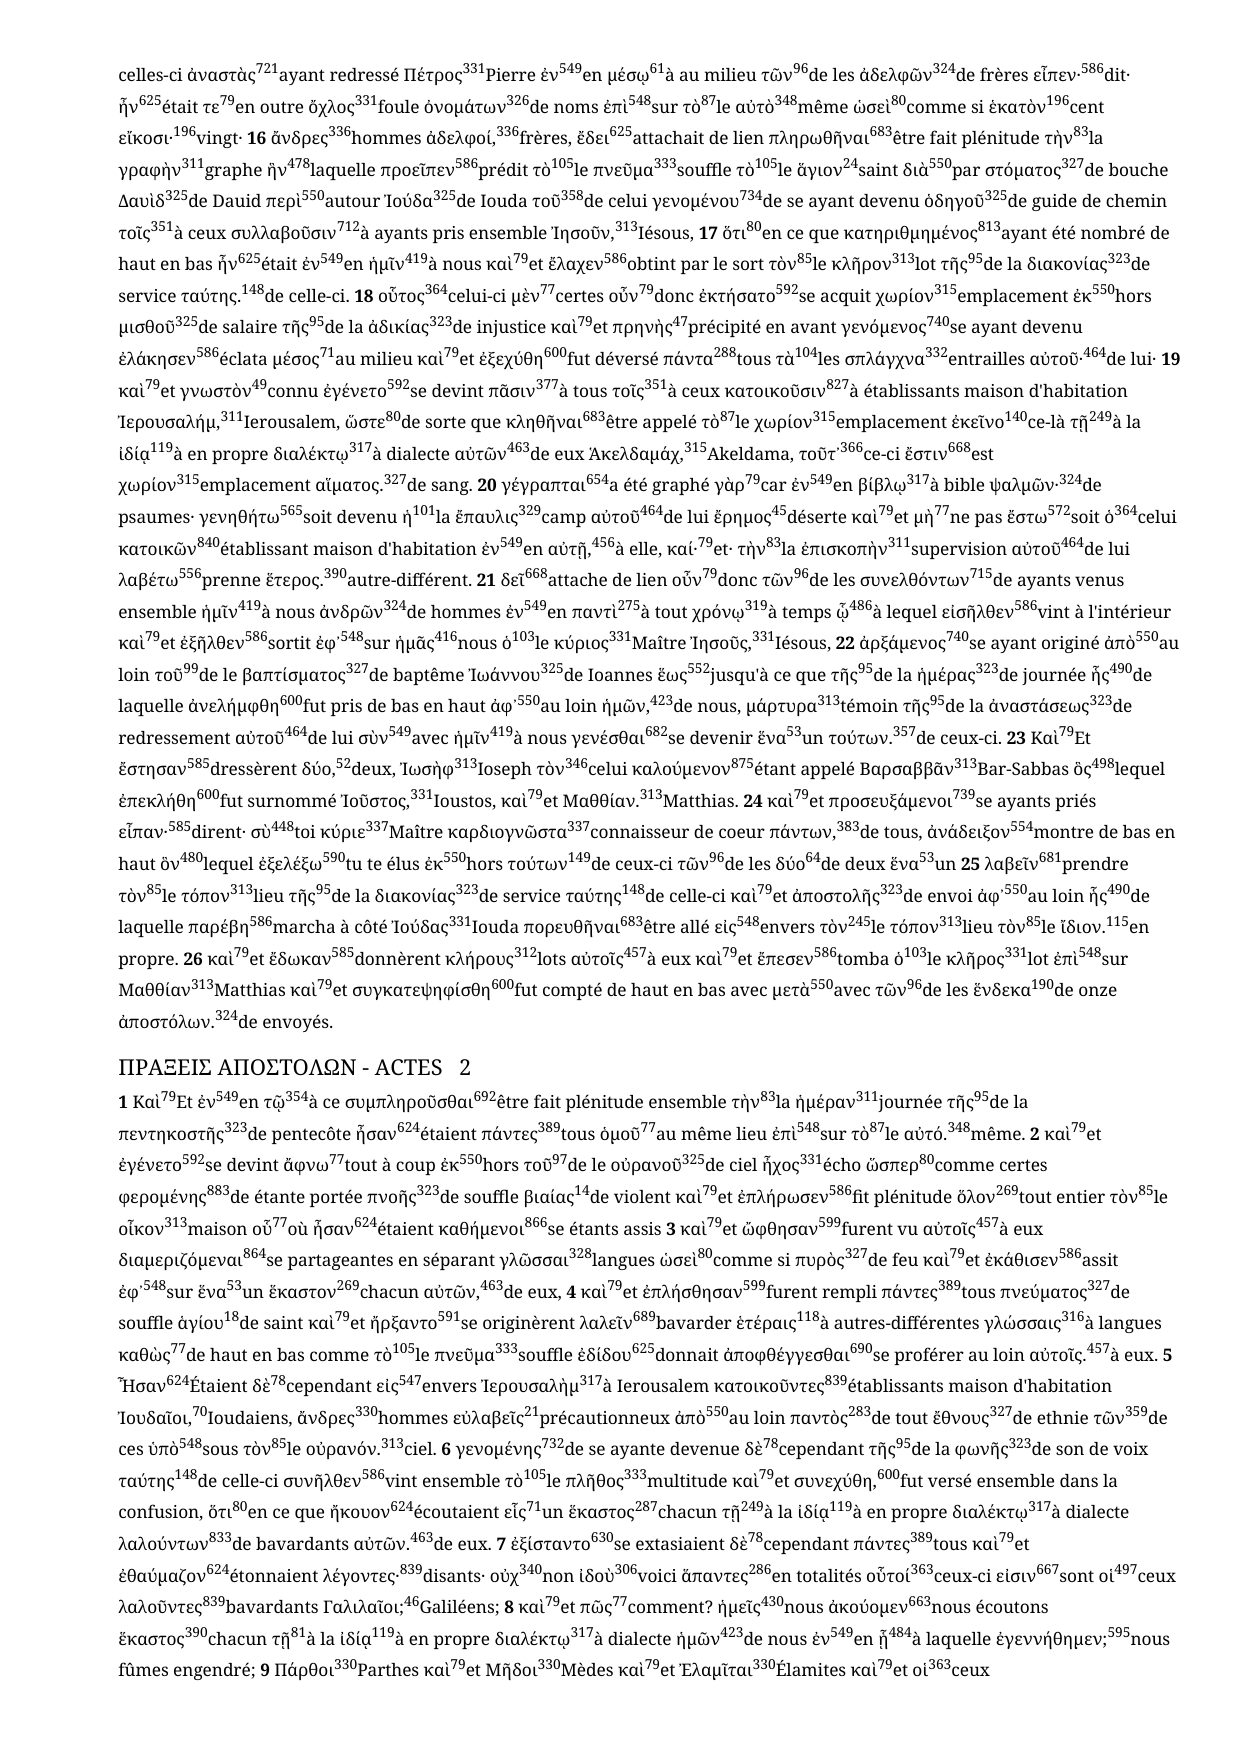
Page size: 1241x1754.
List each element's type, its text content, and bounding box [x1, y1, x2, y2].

text 1 Καὶ79Et ἐν549en τῷ354à ce συμπληροῦσθαι692être fait plénitude ensemble τὴν83la ἡμέραν311journée τῆς95de la πεντηκοστῆς323de pentecôte ἦσαν624étaient πάντες389tous ὁμοῦ77au même lieu ἐπὶ548sur τὸ87le αὐτό.348même. 2 καὶ79et ἐγένετο592se devint ἄφνω77tout à coup ἐκ550hors τοῦ97de le οὐρανοῦ325de ciel ἦχος331écho ὥσπερ80comme certes φερομένης883de étante portée πνοῆς323de souffle βιαίας14de violent καὶ79et ἐπλήρωσεν586fit plénitude ὅλον269tout entier τὸν85le οἶκον313maison οὗ77où ἦσαν624étaient καθήμενοι866se étants assis 3 καὶ79et ὤφθησαν599furent vu αὐτοῖς457à eux διαμεριζόμεναι864se partageantes en séparant γλῶσσαι328langues ὡσεὶ80comme si πυρὸς327de feu καὶ79et ἐκάθισεν586assit ἐφ᾽548sur ἕνα53un ἕκαστον269chacun αὐτῶν,463de eux, 4 καὶ79et ἐπλήσθησαν599furent rempli πάντες389tous πνεύματος327de souffle ἁγίου18de saint καὶ79et ἤρξαντο591se originèrent λαλεῖν689bavarder ἑτέραις118à autres-différentes γλώσσαις316à langues καθὼς77de haut en bas comme τὸ105le πνεῦμα333souffle ἐδίδου625donnait ἀποφθέγγεσθαι690se proférer au loin αὐτοῖς.457à eux. 5 Ἦσαν624Étaient δὲ78cependant εἰς547envers Ἰερουσαλὴμ317à Ierousalem κατοικοῦντες839établissants maison d'habitation Ἰουδαῖοι,70Ioudaiens, ἄνδρες330hommes εὐλαβεῖς21précautionneux ἀπὸ550au loin παντὸς283de tout ἔθνους327de ethnie τῶν359de ces ὑπὸ548sous τὸν85le οὐρανόν.313ciel. 6 γενομένης732de se ayante devenue δὲ78cependant τῆς95de la φωνῆς323de son de voix ταύτης148de celle-ci συνῆλθεν586vint ensemble τὸ105le πλῆθος333multitude καὶ79et συνεχύθη,600fut versé ensemble dans la confusion, ὅτι80en ce que ἤκουον624écoutaient εἷς71un ἕκαστος287chacun τῇ249à la ἰδίᾳ119à en propre διαλέκτῳ317à dialecte λαλούντων833de bavardants αὐτῶν.463de eux. 7 ἐξίσταντο630se extasiaient δὲ78cependant πάντες389tous καὶ79et ἐθαύμαζον624étonnaient λέγοντες·839disants· οὐχ340non ἰδοὺ306voici ἅπαντες286en totalités οὗτοί363ceux-ci εἰσιν667sont οἱ497ceux λαλοῦντες839bavardants Γαλιλαῖοι;46Galiléens; 8 καὶ79et πῶς77comment? ἡμεῖς430nous ἀκούομεν663nous écoutons ἕκαστος390chacun τῇ81à la ἰδίᾳ119à en propre διαλέκτῳ317à dialecte ἡμῶν423de nous ἐν549en ᾗ484à laquelle ἐγεννήθημεν;595nous fûmes engendré; 9 Πάρθοι330Parthes καὶ79et Μῆδοι330Mèdes καὶ79et Ἐλαμῖται330Élamites καὶ79et οἱ363ceux κατοικοῦντες839établissants maison d'habitation τὴν83la Μεσοποταμίαν,311Mésopotamie, Ἰουδαίαν311Ioudaia τε79en outre καὶ79et Καππαδοκίαν,311Kapadokya, Πόντον313Pontus καὶ79et τὴν83la Ἀσίαν,311Asie, 10 Φρυγίαν311Phrygie τε79en outre καὶ79et Παμφυλίαν,311Pamphylie, Αἴγυπτον311Égypte καὶ79et τὰ86les μέρη314parts τῆς95de la Λιβύης323de Libye τῆς356de celle κατὰ548selon Κυρήνην,311Cyrène, καὶ79et οἱ363ceux ἐπιδημοῦντες839surpeuplants Ῥωμαῖοι,70Romains, 11 Ἰουδαῖοί70Ioudaiens τε79en outre καὶ79et προσήλυτοι,330prosélytes, Κρῆτες330Crétois καὶ79et Ἄραβες,330Arabes, ἀκούομεν663nous écoutons λαλούντων833de bavardants αὐτῶν463de eux ταῖς88à les ἡμετέραις221à notres γλώσσαις316à langues τὰ86les μεγαλεῖα54grandioses τοῦ97de le θεοῦ.325de Dieu. 12 ἐξίσταντο630se extasiaient δὲ78cependant πάντες389tous καὶ79et διηποροῦντο,630se hésitaient complètement, ἄλλος390autre πρὸς548vers ἄλλον373autre λέγοντες·839disants· τί412quel θέλει668veut τοῦτο348ce-ci εἶναι;689être; 13 ἕτεροι389autres-différents δὲ78cependant διαχλευάζοντες839moquants au travers ἔλεγον624disaient ὅτι80en ce que γλεύκους327de moût μεμεστωμένοι812ayants étés rendus pleins εἰσίν.667sont. 14 Σταθεὶς760Ayant été dressé δὲ78cependant ὁ103le Πέτρος331Pierre σὺν549avec τοῖς90à les ἕνδεκα58à onze ἐπῆρεν586suréleva τὴν83la φωνὴν311son de voix αὐτοῦ464de lui καὶ79et ἀπεφθέγξατο592se proféra au loin αὐτοῖς·457à eux· ἄνδρες336hommes Ἰουδαῖοι75Ioudaiens καὶ79et οἱ368ceux κατοικοῦντες844établissants maison d'habitation Ἰερουσαλὴμ311Ierousalem πάντες,393tous, τοῦτο366ce-ci ὑμῖν438à vous γνωστὸν49connu ἔστω572soit καὶ79et ἐνωτίσασθε557que vous vous prêtez l'oreille τὰ86les ῥήματά314oraux μου.424de moi. 15 οὐ77non γὰρ79car ὡς80comme ὑμεῖς447vous ὑπολαμβάνετε665vous prenez en dessous οὗτοι363ceux-ci μεθύουσιν,667délirent en ivresse, ἔστιν668est γὰρ79car ὥρα329heure τρίτη212troisième τῆς95de la ἡμέρας,323de journée, 16 ἀλλὰ79mais τοῦτό366ce-ci ἐστιν668est τὸ366ce εἰρημένον815ayant été dit διὰ550par τοῦ97de le προφήτου325de prophète Ἰωήλ·325de Ioel· 17 καὶ79et ἔσται612se sera ἐν549en ταῖς88à les ἐσχάταις205à dernières ἡμέραις,316à journées, λέγει668dit ὁ103le θεός,331Dieu, ἐκχεῶ602je déverserai ἀπὸ550au loin τοῦ99de le πνεύματός327de souffle μου424de moi ἐπὶ548sur πᾶσαν267toute σάρκα,311chair, καὶ79et προφητεύσουσιν605prophétiseront οἱ102les υἱοὶ330fils ὑμῶν441de vous καὶ79et αἱ100les θυγατέρες328filles ὑμῶν441de vous καὶ79et οἱ102les νεανίσκοι330adolescents ὑμῶν441de vous ὁράσεις310visions ὄψονται611se verront καὶ79et οἱ102les πρεσβύτεροι70plus anciens ὑμῶν441de vous ἐνυπνίοις320à rêves ἐνυπνιασθήσονται·618seront rêvé· 18 καί79et γε340du moins ἐπὶ548sur τοὺς84les δούλους312mâles esclaves μου424de moi καὶ79et ἐπὶ548sur τὰς82les δούλας310femelles esclaves μου424de moi ἐν549en ταῖς88à les ἡμέραις316à journées ἐκείναις141à celles-là ἐκχεῶ602je déverserai ἀπὸ550au loin τοῦ99de le πνεύματός327de souffle μου,424de moi, καὶ79et προφητεύσουσιν.605prophétiseront. 19 καὶ79et δώσω602je donnerai τέρατα314prodiges ἐν549en τῷ91à le οὐρανῷ319à ciel ἄνω77en haut καὶ79et σημεῖα314signes ἐπὶ550sur τῆς95de la γῆς323de terre κάτω,77vers le bas, αἷμα315sang καὶ79et πῦρ315feu καὶ79et ἀτμίδα311vapeur καπνοῦ.325de fumée. 20 ὁ103le ἥλιος331soleil μεταστραφήσεται619sera tourné au-delà εἰς548envers σκότος315ténèbre καὶ79et ἡ101la σελήνη329lune εἰς548envers αἷμα,315sang, πρὶν80avant ἐλθεῖν681venir ἡμέραν311journée κυρίου325de Maître τὴν83la μεγάλην2grande καὶ79et ἐπιφανῆ.2épiphane. 21 καὶ79et ἔσται612se sera πᾶς390tout ὃς498lequel ἂν340le cas échéant ἐπικαλέσηται905que se surnomme τὸ87le ὄνομα315nom κυρίου325de Maître σωθήσεται.619sera sauvé. 22 Ἄνδρες336Hommes Ἰσραηλῖται,336Israélites, ἀκούσατε553écoutez τοὺς84les λόγους312discours τούτους·137ceux-ci· Ἰησοῦν313Iésous τὸν85le Ναζωραῖον,313Nazoréen, ἄνδρα313homme ἀποδεδειγμένον796ayant été montré loin ἀπὸ550au loin τοῦ97de le θεοῦ325de Dieu εἰς548envers ὑμᾶς436vous δυνάμεσιν316à puissances καὶ79et τέρασιν320à prodiges καὶ79et σημείοις320à signes οἷς487à lesquels ἐποίησεν586fit δι᾽550par αὐτοῦ464de lui ὁ103le θεὸς331Dieu ἐν549en μέσῳ61à au milieu ὑμῶν441de vous καθὼς77de haut en bas comme αὐτοὶ523vous-mêmes οἴδατε,639vous avez su, 23 τοῦτον346celui-ci τῇ89à la ὡρισμένῃ799à ayante étée délimitée βουλῇ317à dessein καὶ79et προγνώσει317à préconnaissance τοῦ97de le θεοῦ325de Dieu ἔκδοτον53livré διὰ550par χειρὸς323de main ἀνόμων64de sans lois προσπήξαντες720ayants fichés auprès ἀνείλατε,583vous saisîtes de bas en haut, 24 ὃν480lequel ὁ103le θεὸς331Dieu ἀνέστησεν586redressa λύσας721ayant délié τὰς82les ὠδῖνας310douleurs d'accouchements τοῦ97de le θανάτου,325de trépas, καθότι80de haut en bas en ce que οὐκ77non ἦν625était δυνατὸν49puissant κρατεῖσθαι692être saisi avec force αὐτὸν452lui ὑπ᾽550sous αὐτοῦ.464de lui. 25 Δαυὶδ331Dauid γὰρ79car λέγει668dit εἰς548envers αὐτόν·452lui· προορώμην627je me voyais en avant τὸν85le κύριον313Maître ἐνώπιόν552en devant μου424de moi διὰ550par παντός,384de tout, ὅτι80en ce que ἐκ550hors δεξιῶν66de droits μού424de moi ἐστιν668est ἵνα80afin que μὴ77ne pas σαλευθῶ.907que je sois ébranlé. 26 διὰ548par le fait de τοῦτο348ce-ci ηὐφράνθη600fut réjoui ἡ101la καρδία329coeur μου424de moi καὶ79et ἠγαλλιάσατο592se exulta ἡ101la γλῶσσά329langue μου,424de moi, ἔτι77encore δὲ78cependant καὶ77aussi ἡ101la σάρξ329chair μου424de moi κατασκηνώσει606dressera la tente de haut en bas ἐπ᾽549sur ἐλπίδι,317à espérance, 27 ὅτι80en ce que οὐκ77non ἐγκαταλείψεις604tu délaisseras en contrebas τὴν83la ψυχήν311âme μου424de moi εἰς548envers ᾅδην313séjour des morts οὐδὲ79non cependant δώσεις604tu donneras τὸν85le ὅσιόν53sacré σου442de toi ἰδεῖν681voir διαφθοράν.311corruption à travers. 28 ἐγνώρισάς584tu fis connaître μοι420à moi ὁδοὺς310chemins ζωῆς,323de vie, πληρώσεις604tu feras plénitude με417moi εὐφροσύνης323de réjouissance μετὰ550avec τοῦ99de le προσώπου327de face σου.442de toi. 29 Ἄνδρες336Hommes ἀδελφοί,336frères, ἐξὸν842étant permis εἰπεῖν681dire μετὰ550avec παρρησίας323de oralité franche πρὸς548vers ὑμᾶς436vous περὶ550autour τοῦ97de le πατριάρχου325de patriarche Δαυὶδ325de Dauid ὅτι80en ce que καὶ79et ἐτελεύτησεν586parvint à l'achèvement καὶ79et ἐτάφη,600fut enseveli, καὶ79et τὸ105le μνῆμα333monument αὐτοῦ464de lui ἔστιν668est ἐν549en ἡμῖν419à nous ἄχρι552jusqu'à l'extrémité τῆς95de la ἡμέρας323de journée ταύτης.148de celle-ci. 30 προφήτης331prophète οὖν79donc ὑπάρχων840subsistant καὶ79et εἰδὼς783ayant su ὅτι80en ce que ὅρκῳ319à serment ὤμοσεν586jura αὐτῷ458à lui ὁ103le θεὸς331Dieu ἐκ550hors καρποῦ325de fruit τῆς95de la ὀσφύος323de flanc αὐτοῦ464de lui καθίσαι681asseoir ἐπὶ548sur τὸν85le θρόνον313trône αὐτοῦ,464de lui, 31 προϊδὼν721ayant vu en avant ἐλάλησεν586bavarda περὶ550autour τῆς95de la ἀναστάσεως323de redressement τοῦ97de le Χριστοῦ325de Christ ὅτι80en ce que οὔτε79ni ἐγκατελείφθη600fut délaissé en contrebas εἰς548envers ᾅδην313séjour des morts οὔτε79ni ἡ101la σὰρξ329chair αὐτοῦ464de lui εἶδεν586vit διαφθοράν.311corruption à travers. 32 τοῦτον138celui-ci τὸν85le Ἰησοῦν313Iésous ἀνέστησεν586redressa ὁ103le θεός,331Dieu, οὗ492de lequel πάντες389tous ἡμεῖς430nous ἐσμεν663nous sommes μάρτυρες·330témoins· 33 τῇ89à la δεξιᾷ57à droite οὖν79donc τοῦ97de le θεοῦ325de Dieu ὑψωθείς,760ayant été haussé, τήν83la τε79en outre ἐπαγγελίαν311promesse τοῦ99de le πνεύματος327de souffle τοῦ99de le ἁγίου18de saint λαβὼν721ayant pris παρὰ550à côté τοῦ97de le πατρός,325de père, ἐξέχεεν586déversa τοῦτο348ce-ci ὃ482lequel ὑμεῖς447vous [καὶ]79[et] βλέπετε665vous regardez καὶ79et ἀκούετε.665vous écoutez. 34 οὐ77non γὰρ79car Δαυὶδ331Dauid ἀνέβη586monta εἰς548envers τοὺς84les οὐρανούς,312cieux, λέγει668dit δὲ78cependant αὐτός·542lui-même· εἶπεν586dit [ὁ]364[celui] κύριος331Maître τῷ91à le κυρίῳ319à Maître μου·424de moi· κάθου574te sois assis ἐκ550hors δεξιῶν66de droits μου,424de moi, 35 ἕως80jusqu'à ce que ἂν340le cas échéant θῶ895que je pose τοὺς84les ἐχθρούς52ennemis σου442de toi ὑποπόδιον315sous-pied τῶν96de les ποδῶν324de pieds σου.442de toi. 36 ἀσφαλῶς77en sécurité οὖν79donc γινωσκέτω572connaisse πᾶς287tout οἶκος331maison Ἰσραὴλ325de Israël ὅτι80en ce que καὶ79et κύριον313Maître αὐτὸν452lui καὶ79et χριστὸν313Christ ἐποίησεν586fit ὁ103le θεός,331Dieu, τοῦτον138celui-ci τὸν85le Ἰησοῦν313Iésous ὃν480lequel ὑμεῖς447vous ἐσταυρώσατε.583vous crucifiâtes. 37 Ἀκούσαντες720Ayants écoutés δὲ78cependant κατενύγησαν599furent piqué de haut en bas τὴν83la καρδίαν311coeur εἶπόν585dirent τε79en outre πρὸς548vers τὸν85le Πέτρον313Pierre καὶ79et τοὺς84les λοιποὺς114restants ἀποστόλους·312envoyés· τί399quel ποιήσωμεν,894que nous fassions, ἄνδρες336hommes ἀδελφοί;336frères; 38 Πέτρος331Pierre δὲ78cependant πρὸς548vers αὐτούς·451eux· μετανοήσατε,553transintelligez, [φησίν,]668[déclare,] καὶ79et βαπτισθήτω565soit baptisé ἕκαστος390chacun ὑμῶν441de vous ἐπὶ549sur τῷ93à le ὀνόματι321à nom Ἰησοῦ325de Iésous Χριστοῦ325de Christ εἰς548envers ἄφεσιν311abandon τῶν94de les ἁμαρτιῶν322de fautes ὑμῶν441de vous καὶ79et λήμψεσθε609vous vous prendrez τὴν83la δωρεὰν311gratification τοῦ99de le ἁγίου18de saint πνεύματος.327de souffle. 39 ὑμῖν438à vous γάρ79car ἐστιν668est ἡ101la ἐπαγγελία329promesse καὶ79et τοῖς92à les τέκνοις320à enfants ὑμῶν441de vous καὶ79et πᾶσιν274à tous τοῖς351à ceux εἰς548envers μακράν,77longuement, ὅσους479autant lesquels ἂν340le cas échéant προσκαλέσηται905que se appelle auprès κύριος331Maître ὁ103le θεὸς331Dieu ἡμῶν.423de nous. 40 ἑτέροις120à autres-différents τε79en outre λόγοις318à discours πλείοσιν274à plus nombreusement διεμαρτύρατο592se passa témoignage καὶ79et παρεκάλει625appelait à côté αὐτοὺς451eux λέγων·840disant· σώθητε562soyez sauvés ἀπὸ550au loin τῆς95de la γενεᾶς323de génération τῆς95de la σκολιᾶς14de tordue ταύτης.148de celle-ci. 41 οἱ363ceux μὲν77certes οὖν79donc ἀποδεξάμενοι739se ayants acceptés loin τὸν85le λόγον313discours αὐτοῦ464de lui ἐβαπτίσθησαν599furent baptisé καὶ79et προσετέθησαν599furent apposé ἐν549en τῇ89à la ἡμέρᾳ317à journée ἐκείνῃ142à celle-là ψυχαὶ328âmes ὡσεὶ77comme si τρισχίλιαι.68trois mille. 42 Ἦσαν624Étaient δὲ78cependant προσκαρτεροῦντες839endurants auprès τῇ89à la διδαχῇ317à enseignement τῶν96de les ἀποστόλων324de envoyés καὶ79et τῇ89à la κοινωνίᾳ,317à communion, τῇ89à la κλάσει317à cassure τοῦ97de le ἄρτου325de pain καὶ79et ταῖς88à les προσευχαῖς.316à prières. 43 ἐγίνετο631se devenait δὲ78cependant πάσῃ273à toute ψυχῇ317à âme φόβος,331effroi, πολλά288nombreux τε79en outre τέρατα332prodiges καὶ79et σημεῖα332signes διὰ550par τῶν96de les ἀποστόλων324de envoyés ἐγίνετο.631se devenait. 44 πάντες286tous δὲ78cependant οἱ363ceux πιστεύοντες839croyants ἦσαν624étaient ἐπὶ548sur τὸ87le αὐτὸ348même καὶ79et εἶχον624avaient ἅπαντα270en totalités κοινὰ54communs 45 καὶ79et τὰ246les κτήματα314acquisitions καὶ79et τὰς82les ὑπάρξεις310subsistances ἐπίπρασκον624vendaient καὶ79et διεμέριζον624partageaient en séparant αὐτὰ453eux πᾶσιν377à tous καθότι77de haut en bas en ce que ἄν340le cas échéant τις390un quelconque χρείαν311besoin εἶχεν·625avait· 46 καθ᾽548selon ἡμέραν311journée τε79en outre προσκαρτεροῦντες839endurants auprès ὁμοθυμαδὸν77en même fureur ἐν549en τῷ93à le ἱερῷ,321à sanctuaire, κλῶντές839cassants τε79en outre κατ᾽548selon οἶκον313maison ἄρτον,313pain, μετελάμβανον624prenaient avec au-delà τροφῆς323de nourriture ἐν549en ἀγαλλιάσει317à allégresse καὶ79et ἀφελότητι317à simplesse καρδίας323de coeur 47 αἰνοῦντες839louants τὸν85le θεὸν313Dieu καὶ79et ἔχοντες839ayants χάριν311grâce πρὸς548vers ὅλον269tout entier τὸν85le λαόν.313peuple. ὁ103le δὲ78cependant κύριος331Maître προσετίθει625apposait τοὺς345ceux σῳζομένους874étants sauvés καθ᾽548selon ἡμέραν311journée ἐπὶ548sur τὸ87le αὐτό.348même. [118, 1086, 1181, 1682]
text 1 Τὸν85Le μὲν340certes πρῶτον202premier λόγον313discours ἐποιησάμην588je me fis περὶ550autour πάντων,385de tous, ὦ304O Θεόφιλε,337Théophile, ὧν493de lesquels ἤρξατο592se origina ὁ103le Ἰησοῦς331Iésous ποιεῖν689faire τε79en outre καὶ79et διδάσκειν,689enseigner, 2 ἄχρι552jusqu'à l'extrémité ἧς300de laquelle ἡμέρας323de journée ἐντειλάμενος740se ayant commandé τοῖς90à les ἀποστόλοις318à envoyés διὰ550par πνεύματος327de souffle ἁγίου18de saint οὓς479lesquels ἐξελέξατο592se élut ἀνελήμφθη.600fut pris de bas en haut. 3 Οἷς485à Lesquels καὶ77aussi παρέστησεν586dressa à côté ἑαυτὸν528lui-même ζῶντα822vivant μετὰ548après τὸ348ce παθεῖν681souffrir αὐτὸν452lui ἐν549en πολλοῖς276à nombreux τεκμηρίοις,320à preuves, δι᾽550par ἡμερῶν322de journées τεσσεράκοντα188de quarante ὀπτανόμενος867se faisant voir αὐτοῖς457à eux καὶ79et λέγων840disant τὰ347ces περὶ550autour τῆς95de la βασιλείας323de royauté τοῦ97de le θεοῦ·325de Dieu· 4 καὶ79et συναλιζόμενος867se faisant sel ensemble παρήγγειλεν586messagea à côté αὐτοῖς457à eux ἀπὸ550au loin Ἱεροσολύμων326de Ierosoluma μὴ79ne pas χωρίζεσθαι692être séparé ἀλλὰ79mais περιμένειν689rester autour τὴν83la ἐπαγγελίαν311promesse τοῦ97de le πατρὸς325de père ἣν478laquelle ἠκούσατέ583vous écoutâtes μου,424de moi, 5 ὅτι80en ce que Ἰωάννης331Ioannes μὲν79certes ἐβάπτισεν586baptisa ὕδατι,321à eau, ὑμεῖς447vous δὲ78cependant ἐν549en πνεύματι321à souffle βαπτισθήσεσθε616vous serez baptisé ἁγίῳ12à saint οὐ77non μετὰ548après πολλὰς266nombreuses ταύτας135celles-ci ἡμέρας.310journées. 6 Οἱ363Ceux μὲν77certes οὖν79donc συνελθόντες720ayants venus ensemble ἠρώτων624sollicitaient αὐτὸν452lui λέγοντες·839disants· κύριε,337Maître, εἰ340si ἐν549en τῷ91à le χρόνῳ319à temps τούτῳ144à celui-ci ἀποκαθιστάνεις666tu rétablis complètement τὴν83la βασιλείαν311royauté τῷ91à le Ἰσραήλ;319à Israël; 7 εἶπεν586dit δὲ78cependant πρὸς548vers αὐτούς·451eux· οὐχ77non ὑμῶν441de vous ἐστιν668est γνῶναι681connaître χρόνους312temps ἢ79ou καιροὺς312moments οὓς479lesquels ὁ103le πατὴρ331père ἔθετο592se posa ἐν549en τῇ249à la ἰδίᾳ119à en propre ἐξουσίᾳ,317à autorité, 8 ἀλλὰ79mais λήμψεσθε609vous vous prendrez δύναμιν311puissance ἐπελθόντος717de ayant venu sur τοῦ99de le ἁγίου18de saint πνεύματος327de souffle ἐφ᾽548sur ὑμᾶς436vous καὶ79et ἔσεσθέ609vous vous serez μου424de moi μάρτυρες330témoins ἔν549en τε79en outre Ἰερουσαλὴμ317à Ierousalem καὶ79et [ἐν]549[en] πάσῃ273à toute τῇ89à la Ἰουδαίᾳ317à Ioudaia καὶ79et Σαμαρείᾳ317à Samareia καὶ79et ἕως552jusqu'à ce que ἐσχάτου67de dernier τῆς95de la γῆς.323de terre. 9 Καὶ79Et ταῦτα347ces-ci εἰπὼν721ayant dit βλεπόντων833de regardants αὐτῶν463de eux ἐπήρθη600fut surélevé καὶ79et νεφέλη329nuée ὑπέλαβεν586prit en dessous αὐτὸν452lui ἀπὸ550au loin τῶν96de les ὀφθαλμῶν324de yeux αὐτῶν.463de eux. 10 καὶ79et ὡς80comme ἀτενίζοντες839regardants fixement ἦσαν624étaient εἰς548envers τὸν85le οὐρανὸν313ciel πορευομένου861de se allant αὐτοῦ,464de lui, καὶ77aussi ἰδοὺ306voici ἄνδρες330hommes δύο196deux παρειστήκεισαν658avaient dressé à côté αὐτοῖς457à eux ἐν549en ἐσθήσεσιν316à habillement λευκαῖς,7à blanches, 11 οἳ497lesquels καὶ77aussi εἶπαν·585dirent· ἄνδρες336hommes Γαλιλαῖοι,75Galiléens, τί399quel ἑστήκατε639vous avez dressé [ἐμ]βλέποντες839entrants regard εἰς548envers τὸν85le οὐρανόν;313ciel; οὗτος156celui-ci ὁ103le Ἰησοῦς331Iésous ὁ364celui ἀναλημφθεὶς760ayant été pris de bas en haut ἀφ᾽550au loin ὑμῶν441de vous εἰς548envers τὸν85le οὐρανὸν313ciel οὕτως77ainsi ἐλεύσεται612se viendra ὃν295lequel τρόπον313manière ἐθεάσασθε589vous vous contemplâtes αὐτὸν452lui πορευόμενον849se allant εἰς548envers τὸν85le οὐρανόν.313ciel. 12 Τότε77Alors ὑπέστρεψαν585retournèrent en arrière εἰς548envers Ἰερουσαλὴμ311Ierousalem ἀπὸ550au loin ὄρους327de montagne τοῦ360de ce καλουμένου887de étant appelé Ἐλαιῶνος,325de Oliveraie, ὅ500lequel ἐστιν668est ἐγγὺς77proche Ἰερουσαλὴμ323de Ierousalem σαββάτου327de sabbat ἔχον842ayant ὁδόν.311chemin. 13 καὶ79et ὅτε80lorsque εἰσῆλθον,585vinrent à l'intérieur, εἰς548envers τὸ87le ὑπερῷον315partie au-dessus ἀνέβησαν585montèrent οὗ77où ἦσαν624étaient καταμένοντες,839restants de haut en bas, ὅ364celui τε79en outre Πέτρος331Pierre καὶ79et Ἰωάννης331Ioannes καὶ79et Ἰάκωβος331Iakobos καὶ79et Ἀνδρέας,331André, Φίλιππος331Philippe καὶ79et Θωμᾶς,331Thomas, Βαρθολομαῖος331Bar-Tolomaï καὶ79et Μαθθαῖος,331Matthaios, Ἰάκωβος331Iakobos Ἁλφαίου325de Alphaios καὶ79et Σίμων331Simon ὁ103le ζηλωτὴς331zélote καὶ79et Ἰούδας331Iouda Ἰακώβου.325de Iakobos. 14 οὗτοι363ceux-ci πάντες286tous ἦσαν624étaient προσκαρτεροῦντες839endurants auprès ὁμοθυμαδὸν77en même fureur τῇ89à la προσευχῇ317à prière σὺν549avec γυναιξὶν316à femmes καὶ79et Μαριὰμ329Mariam τῇ89à la μητρὶ317à mère τοῦ97de le Ἰησοῦ325de Iésous καὶ79et τοῖς90à les ἀδελφοῖς318à frères αὐτοῦ.464de lui. 15 Καὶ79Et ἐν549en ταῖς88à les ἡμέραις316à journées ταύταις141à celles-ci ἀναστὰς721ayant redressé Πέτρος331Pierre ἐν549en μέσῳ61à au milieu τῶν96de les ἀδελφῶν324de frères εἶπεν·586dit· ἦν625était τε79en outre ὄχλος331foule ὀνομάτων326de noms ἐπὶ548sur τὸ87le αὐτὸ348même ὡσεὶ80comme si ἑκατὸν196cent εἴκοσι·196vingt· 16 ἄνδρες336hommes ἀδελφοί,336frères, ἔδει625attachait de lien πληρωθῆναι683être fait plénitude τὴν83la γραφὴν311graphe ἣν478laquelle προεῖπεν586prédit τὸ105le πνεῦμα333souffle τὸ105le ἅγιον24saint διὰ550par στόματος327de bouche Δαυὶδ325de Dauid περὶ550autour Ἰούδα325de Iouda τοῦ358de celui γενομένου734de se ayant devenu ὁδηγοῦ325de guide de chemin τοῖς351à ceux συλλαβοῦσιν712à ayants pris ensemble Ἰησοῦν,313Iésous, 17 ὅτι80en ce que κατηριθμημένος813ayant été nombré de haut en bas ἦν625était ἐν549en ἡμῖν419à nous καὶ79et ἔλαχεν586obtint par le sort τὸν85le κλῆρον313lot τῆς95de la διακονίας323de service ταύτης.148de celle-ci. 18 οὗτος364celui-ci μὲν77certes οὖν79donc ἐκτήσατο592se acquit χωρίον315emplacement ἐκ550hors μισθοῦ325de salaire τῆς95de la ἀδικίας323de injustice καὶ79et πρηνὴς47précipité en avant γενόμενος740se ayant devenu ἐλάκησεν586éclata μέσος71au milieu καὶ79et ἐξεχύθη600fut déversé πάντα288tous τὰ104les σπλάγχνα332entrailles αὐτοῦ·464de lui· 19 καὶ79et γνωστὸν49connu ἐγένετο592se devint πᾶσιν377à tous τοῖς351à ceux κατοικοῦσιν827à établissants maison d'habitation Ἰερουσαλήμ,311Ierousalem, ὥστε80de sorte que κληθῆναι683être appelé τὸ87le χωρίον315emplacement ἐκεῖνο140ce-là τῇ249à la ἰδίᾳ119à en propre διαλέκτῳ317à dialecte αὐτῶν463de eux Ἁκελδαμάχ,315Akeldama, τοῦτ᾽366ce-ci ἔστιν668est χωρίον315emplacement αἵματος.327de sang. 20 γέγραπται654a été graphé γὰρ79car ἐν549en βίβλῳ317à bible ψαλμῶν·324de psaumes· γενηθήτω565soit devenu ἡ101la ἔπαυλις329camp αὐτοῦ464de lui ἔρημος45déserte καὶ79et μὴ77ne pas ἔστω572soit ὁ364celui κατοικῶν840établissant maison d'habitation ἐν549en αὐτῇ,456à elle, καί·79et· τὴν83la ἐπισκοπὴν311supervision αὐτοῦ464de lui λαβέτω556prenne ἕτερος.390autre-différent. 21 δεῖ668attache de lien οὖν79donc τῶν96de les συνελθόντων715de ayants venus ensemble ἡμῖν419à nous ἀνδρῶν324de hommes ἐν549en παντὶ275à tout χρόνῳ319à temps ᾧ486à lequel εἰσῆλθεν586vint à l'intérieur καὶ79et ἐξῆλθεν586sortit ἐφ᾽548sur ἡμᾶς416nous ὁ103le κύριος331Maître Ἰησοῦς,331Iésous, 22 ἀρξάμενος740se ayant originé ἀπὸ550au loin τοῦ99de le βαπτίσματος327de baptême Ἰωάννου325de Ioannes ἕως552jusqu'à ce que τῆς95de la ἡμέρας323de journée ἧς490de laquelle ἀνελήμφθη600fut pris de bas en haut ἀφ᾽550au loin ἡμῶν,423de nous, μάρτυρα313témoin τῆς95de la ἀναστάσεως323de redressement αὐτοῦ464de lui σὺν549avec ἡμῖν419à nous γενέσθαι682se devenir ἕνα53un τούτων.357de ceux-ci. 23 Καὶ79Et ἔστησαν585dressèrent δύο,52deux, Ἰωσὴφ313Ioseph τὸν346celui καλούμενον875étant appelé Βαρσαββᾶν313Bar-Sabbas ὃς498lequel ἐπεκλήθη600fut surnommé Ἰοῦστος,331Ioustos, καὶ79et Μαθθίαν.313Matthias. 24 καὶ79et προσευξάμενοι739se ayants priés εἶπαν·585dirent· σὺ448toi κύριε337Maître καρδιογνῶστα337connaisseur de coeur πάντων,383de tous, ἀνάδειξον554montre de bas en haut ὃν480lequel ἐξελέξω590tu te élus ἐκ550hors τούτων149de ceux-ci τῶν96de les δύο64de deux ἕνα53un 25 λαβεῖν681prendre τὸν85le τόπον313lieu τῆς95de la διακονίας323de service ταύτης148de celle-ci καὶ79et ἀποστολῆς323de envoi ἀφ᾽550au loin ἧς490de laquelle παρέβη586marcha à côté Ἰούδας331Iouda πορευθῆναι683être allé εἰς548envers τὸν245le τόπον313lieu τὸν85le ἴδιον.115en propre. 26 καὶ79et ἔδωκαν585donnèrent κλήρους312lots αὐτοῖς457à eux καὶ79et ἔπεσεν586tomba ὁ103le κλῆρος331lot ἐπὶ548sur Μαθθίαν313Matthias καὶ79et συγκατεψηφίσθη600fut compté de haut en bas avec μετὰ550avec τῶν96de les ἕνδεκα190de onze ἀποστόλων.324de envoyés. [118, 59, 1181, 1033]
text ΠΡΑΞΕΙΣ ΑΠΟΣΤΟΛΩΝ - ACTES 2 [118, 1052, 1181, 1082]
